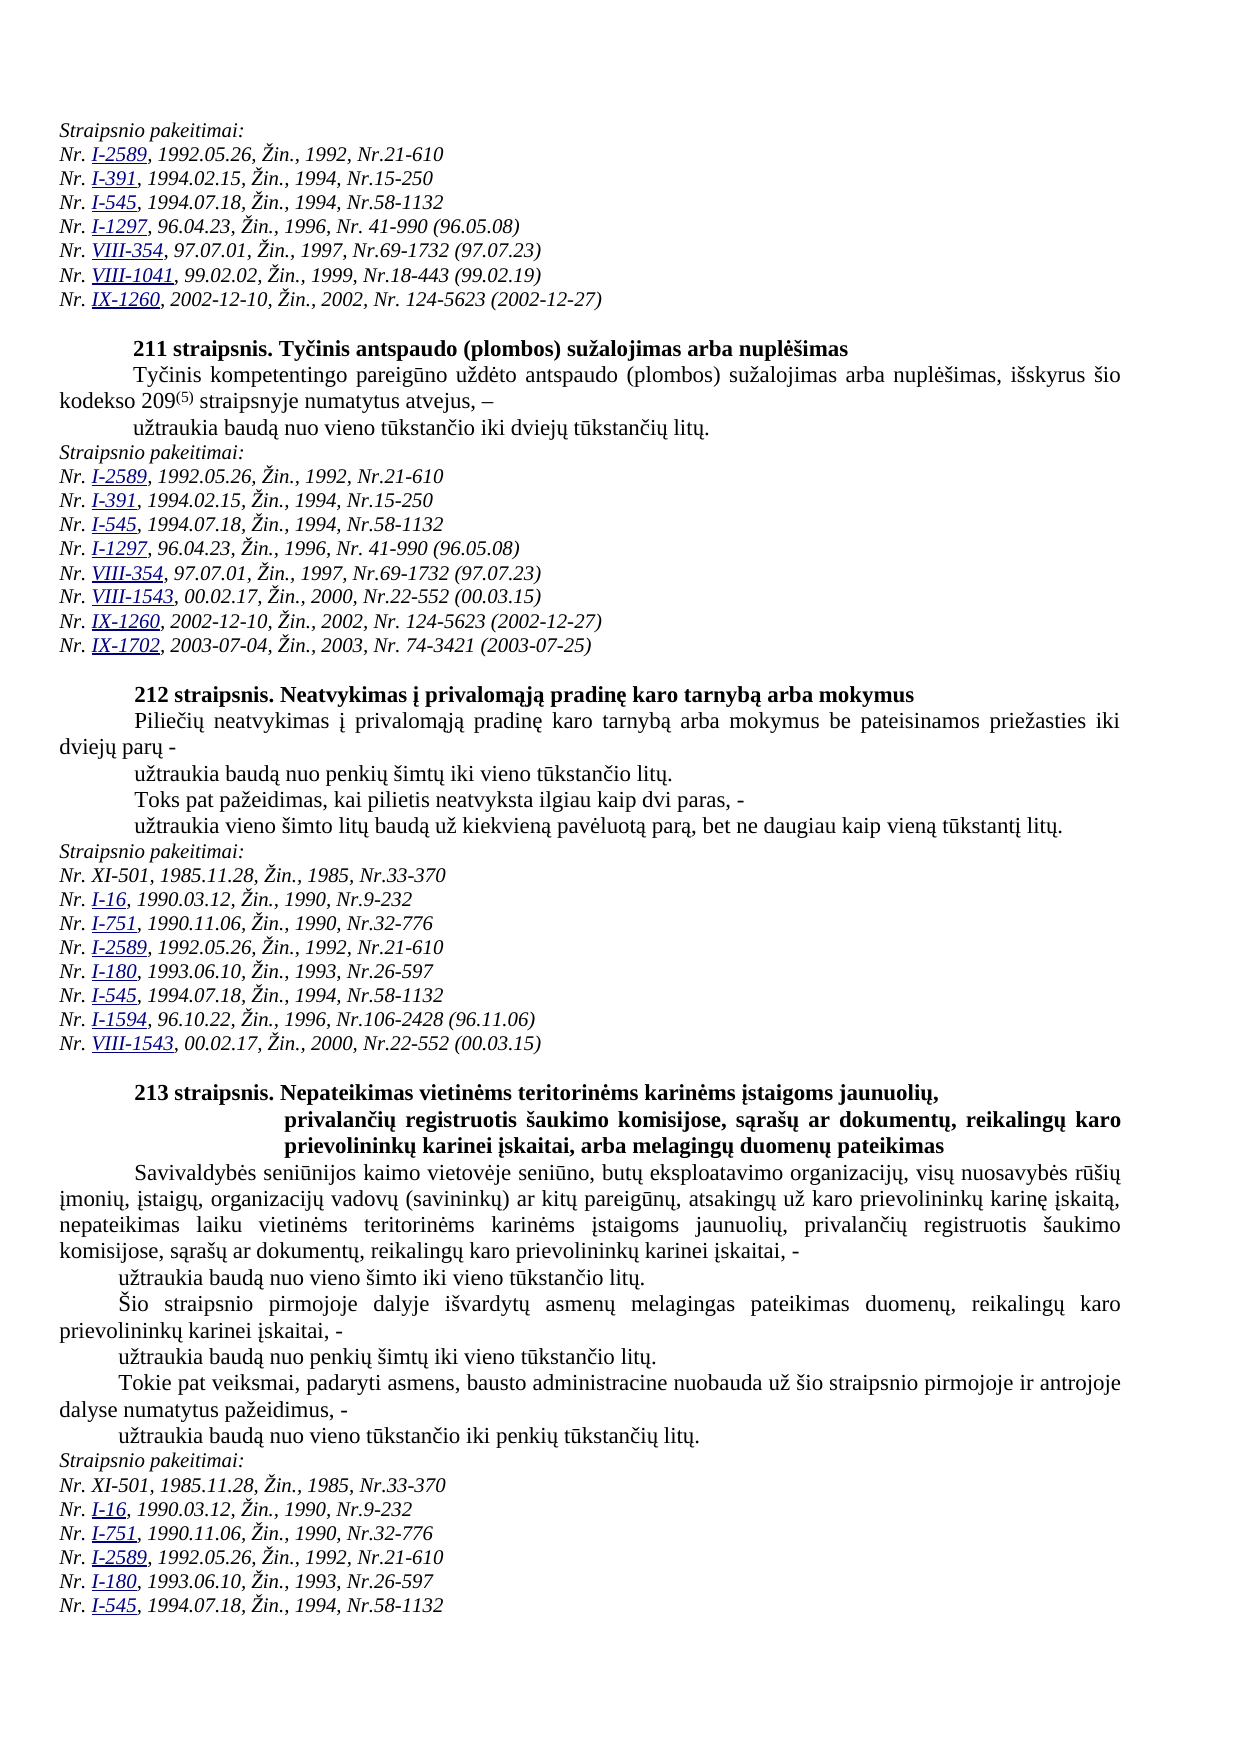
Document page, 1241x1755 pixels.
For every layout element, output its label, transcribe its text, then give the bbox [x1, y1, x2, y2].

text užtraukia baudą nuo vieno tūkstančio iki dviejų tūkstančių litų. [59, 414, 1122, 440]
text 211 straipsnis. Tyčinis antspaudo (plombos) sužalojimas arba nuplėšimas [59, 335, 1122, 361]
text užtraukia baudą nuo vieno šimto iki vieno tūkstančio litų. [59, 1264, 1122, 1290]
text Tokie pat veiksmai, padaryti asmens, bausto administracine nuobauda už šio straipsnio pirmojoje ir antrojoje dalyse numatytus pažeidimus, - [59, 1369, 1122, 1422]
text 213 straipsnis. Nepateikimas vietinėms teritorinėms karinėms įstaigoms jaunuolių, [59, 1079, 1122, 1106]
text Straipsnio pakeitimai: [59, 118, 1122, 142]
text Nr. VIII-354, 97.07.01, Žin., 1997, Nr.69-1732 (97.07.23) [59, 238, 1122, 262]
text Nr. IX-1260, 2002-12-10, Žin., 2002, Nr. 124-5623 (2002-12-27) [59, 608, 1122, 633]
text Nr. I-545, 1994.07.18, Žin., 1994, Nr.58-1132 [59, 512, 1122, 536]
text Nr. I-1594, 96.10.22, Žin., 1996, Nr.106-2428 (96.11.06) [59, 1007, 1122, 1031]
text Nr. I-391, 1994.02.15, Žin., 1994, Nr.15-250 [59, 166, 1122, 190]
text Straipsnio pakeitimai: [59, 1448, 1122, 1472]
text Nr. I-545, 1994.07.18, Žin., 1994, Nr.58-1132 [59, 190, 1122, 214]
text Nr. VIII-354, 97.07.01, Žin., 1997, Nr.69-1732 (97.07.23) [59, 560, 1122, 584]
text Nr. XI-501, 1985.11.28, Žin., 1985, Nr.33-370 [59, 863, 1122, 887]
text Nr. I-2589, 1992.05.26, Žin., 1992, Nr.21-610 [59, 935, 1122, 959]
text užtraukia baudą nuo penkių šimtų iki vieno tūkstančio litų. [59, 1343, 1122, 1369]
text užtraukia baudą nuo penkių šimtų iki vieno tūkstančio litų. [59, 760, 1122, 786]
text užtraukia baudą nuo vieno tūkstančio iki penkių tūkstančių litų. [59, 1422, 1122, 1448]
text Nr. I-2589, 1992.05.26, Žin., 1992, Nr.21-610 [59, 464, 1122, 488]
text Nr. XI-501, 1985.11.28, Žin., 1985, Nr.33-370 [59, 1472, 1122, 1497]
text Nr. I-751, 1990.11.06, Žin., 1990, Nr.32-776 [59, 911, 1122, 935]
text Nr. I-1297, 96.04.23, Žin., 1996, Nr. 41-990 (96.05.08) [59, 536, 1122, 560]
text Nr. I-2589, 1992.05.26, Žin., 1992, Nr.21-610 [59, 1545, 1122, 1569]
text užtraukia vieno šimto litų baudą už kiekvieną pavėluotą parą, bet ne daugiau kaip vieną tūkstantį litų. [59, 812, 1122, 839]
text 212 straipsnis. Neatvykimas į privalomąją pradinę karo tarnybą arba mokymus [134, 681, 1122, 707]
text Nr. I-751, 1990.11.06, Žin., 1990, Nr.32-776 [59, 1521, 1122, 1545]
text Nr. I-16, 1990.03.12, Žin., 1990, Nr.9-232 [59, 887, 1122, 911]
text Nr. VIII-1543, 00.02.17, Žin., 2000, Nr.22-552 (00.03.15) [59, 1031, 1122, 1055]
text Nr. VIII-1041, 99.02.02, Žin., 1999, Nr.18-443 (99.02.19) [59, 262, 1122, 287]
text privalančių registruotis šaukimo komisijose, sąrašų ar dokumentų, reikalingų karo prievolininkų karinei įskaitai, arba melagingų duomenų pateikimas [284, 1106, 1122, 1158]
text Nr. I-180, 1993.06.10, Žin., 1993, Nr.26-597 [59, 959, 1122, 983]
text Nr. VIII-1543, 00.02.17, Žin., 2000, Nr.22-552 (00.03.15) [59, 584, 1122, 608]
text Nr. IX-1702, 2003-07-04, Žin., 2003, Nr. 74-3421 (2003-07-25) [59, 633, 1122, 657]
text Piliečių neatvykimas į privalomąją pradinę karo tarnybą arba mokymus be pateisinamos priežasties iki dviejų parų - [59, 707, 1122, 760]
text Straipsnio pakeitimai: [59, 440, 1122, 464]
text Nr. I-1297, 96.04.23, Žin., 1996, Nr. 41-990 (96.05.08) [59, 214, 1122, 238]
text Nr. I-545, 1994.07.18, Žin., 1994, Nr.58-1132 [59, 1593, 1122, 1617]
text Tyčinis kompetentingo pareigūno uždėto antspaudo (plombos) sužalojimas arba nuplėšimas, išskyrus šio kodekso 209(5) straipsnyje numatytus atvejus, – [59, 361, 1122, 414]
text Nr. I-391, 1994.02.15, Žin., 1994, Nr.15-250 [59, 488, 1122, 512]
text Nr. I-545, 1994.07.18, Žin., 1994, Nr.58-1132 [59, 983, 1122, 1007]
text Nr. I-16, 1990.03.12, Žin., 1990, Nr.9-232 [59, 1497, 1122, 1521]
text Šio straipsnio pirmojoje dalyje išvardytų asmenų melagingas pateikimas duomenų, reikalingų karo prievolininkų karinei įskaitai, - [59, 1290, 1122, 1343]
text Toks pat pažeidimas, kai pilietis neatvyksta ilgiau kaip dvi paras, - [59, 786, 1122, 812]
text Savivaldybės seniūnijos kaimo vietovėje seniūno, butų eksploatavimo organizacijų, visų nuosavybės rūšių įmonių, įstaigų, organizacijų vadovų (savininkų) ar kitų pareigūnų, atsakingų už karo prievolininkų karinę įskaitą, nepateikimas laiku vietinėms teritorinėms karinėms įstaigoms jaunuolių, privalančių registruotis šaukimo komisijose, sąrašų ar dokumentų, reikalingų karo prievolininkų karinei įskaitai, - [59, 1158, 1122, 1264]
text Nr. IX-1260, 2002-12-10, Žin., 2002, Nr. 124-5623 (2002-12-27) [59, 287, 1122, 311]
text Straipsnio pakeitimai: [59, 839, 1122, 863]
text Nr. I-2589, 1992.05.26, Žin., 1992, Nr.21-610 [59, 142, 1122, 166]
text Nr. I-180, 1993.06.10, Žin., 1993, Nr.26-597 [59, 1569, 1122, 1593]
